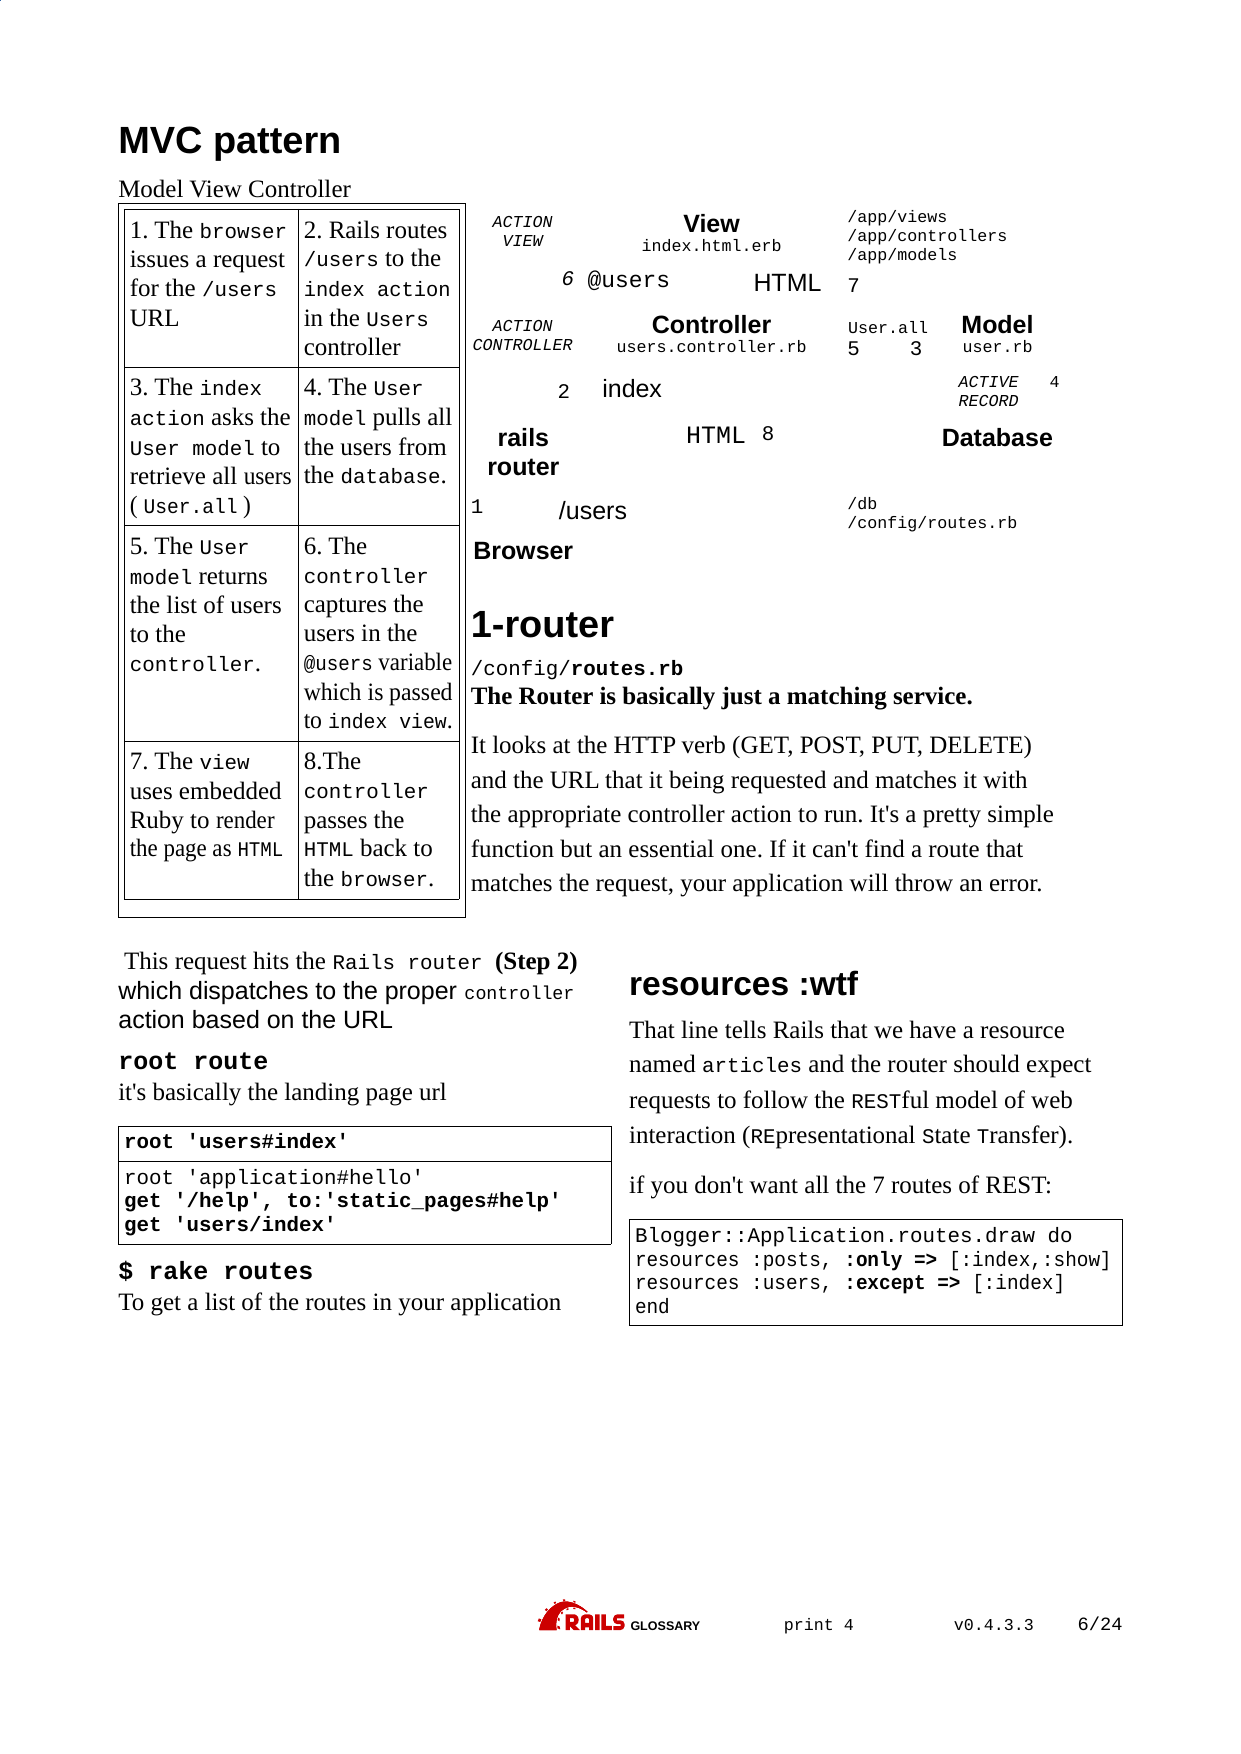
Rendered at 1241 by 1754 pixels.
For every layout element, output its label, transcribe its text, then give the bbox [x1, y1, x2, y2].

table_cell 4. The User model pulls all the users from the database. [299, 368, 459, 525]
table_header Blogger::Application.routes.draw do resources :posts, :only => [:index,:show] resources :users, :except => [:index] end [630, 1220, 1122, 1325]
table_cell [634, 417, 676, 490]
table_header root 'users#index' [119, 1127, 611, 1161]
table_cell 2 [552, 368, 581, 417]
table_cell /users [552, 490, 634, 530]
table_cell [466, 368, 552, 417]
table_cell [634, 490, 676, 530]
table_cell HTML [676, 417, 756, 490]
table_cell Controller users.controller.rb [581, 304, 841, 368]
text Model View Controller [118, 174, 1122, 203]
text which dispatches to the proper controller action based on the URL [118, 976, 611, 1033]
table_cell Browser [466, 530, 581, 571]
subtitle $ rake routes [118, 1258, 611, 1287]
table_header 2. Rails routes /users to the index action in the Users controller [299, 210, 459, 367]
table_cell index [581, 368, 676, 417]
table_cell ACTIVE RECORD [935, 368, 1044, 417]
table_cell ACTION CONTROLLER [466, 304, 581, 368]
table_header ACTION VIEW [466, 203, 581, 262]
table_cell @users [581, 262, 676, 304]
text That line tells Rails that we have a resource named articles and the router should expect requests to follow the RESTful model of web interaction (REpresentational State Transfer). [629, 1015, 1122, 1150]
table_cell [581, 417, 634, 490]
table_cell [676, 368, 733, 417]
table_header 1. The browser issues a request for the /users URL [125, 210, 298, 367]
table_header [119, 204, 465, 917]
table_cell [676, 262, 733, 304]
table_cell /db /config/routes.rb [841, 490, 1060, 571]
table_cell 3. The index action asks the User model to retrieve all users ( User.all ) [125, 368, 298, 525]
table_cell HTML [733, 262, 841, 304]
table_cell [581, 530, 634, 571]
text This request hits the Rails router (Step 2) [118, 946, 611, 976]
table_cell Model user.rb [935, 304, 1060, 368]
table_cell 6 [466, 262, 581, 304]
table_cell rails router [466, 417, 581, 490]
text if you don't want all the 7 routes of REST: [629, 1170, 1122, 1199]
table_cell 8.The controller passes the HTML back to the browser. [299, 742, 459, 898]
text it's basically the landing page url [118, 1077, 611, 1105]
table_cell [733, 530, 756, 571]
table_cell 1-router /config/routes.rb The Router is basically just a matching service. It looks at the HTTP verb (GET, POST, PUT, DELETE) and the URL that it being requested and matches it with the appropriate controller action to run. It's a pretty simple function but an essential one. If it can't find a route that matches the request, your application will throw an error. [466, 571, 1060, 917]
table_cell [676, 490, 733, 530]
table_cell root 'application#hello' get '/help', to:'static_pages#help' get 'users/index' [119, 1162, 611, 1243]
table_cell [756, 368, 934, 417]
table_cell 6. The controller captures the users in the @users variable which is passed to index view. [299, 526, 459, 741]
table_cell [676, 530, 733, 571]
table_cell [756, 530, 841, 571]
table_cell 8 [756, 417, 934, 490]
subtitle MVC pattern [118, 118, 611, 162]
table_cell [634, 530, 676, 571]
table_cell [756, 490, 841, 530]
table_cell 7. The view uses embedded Ruby to render the page as HTML [125, 742, 298, 898]
table_cell 1 [466, 490, 552, 530]
table_cell Database [935, 417, 1060, 490]
table_cell User.all 5 3 [841, 304, 934, 368]
text To get a list of the routes in your application [118, 1287, 611, 1315]
table_header /app/views /app/controllers /app/models 7 [841, 203, 1060, 304]
subtitle root route [118, 1048, 611, 1077]
table_cell [733, 368, 756, 417]
subtitle resources :wtf [629, 964, 1122, 1002]
table_cell 4 [1044, 368, 1060, 417]
table_cell [733, 490, 756, 530]
table_header View index.html.erb [581, 203, 841, 262]
table_cell 5. The User model returns the list of users to the controller. [125, 526, 298, 741]
